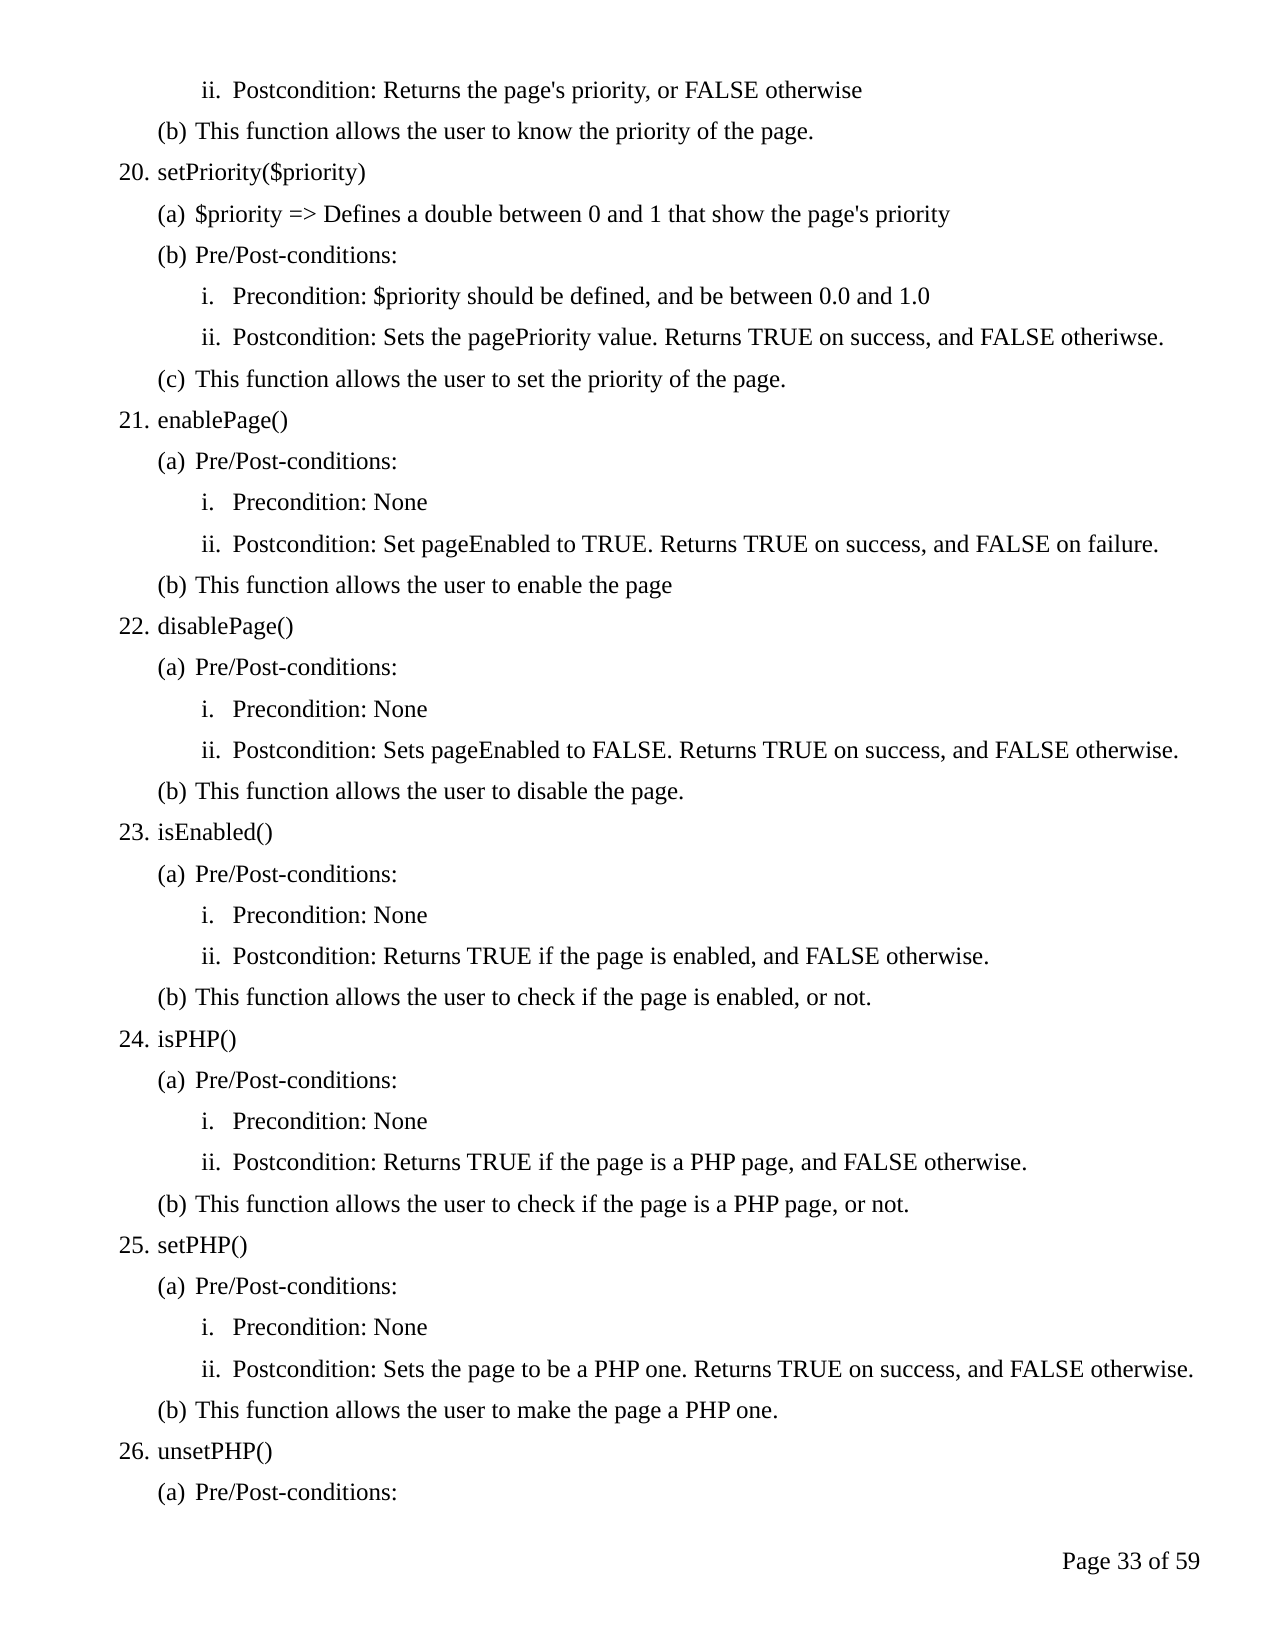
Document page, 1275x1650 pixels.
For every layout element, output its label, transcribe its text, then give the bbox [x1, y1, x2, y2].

list Postcondition: Set pageEnabled to TRUE. Returns TRUE on success, and FALSE on failure. [195, 529, 1200, 557]
list Postcondition: Returns TRUE if the page is a PHP page, and FALSE otherwise. [195, 1147, 1200, 1176]
list setPriority($priority) [112, 157, 1200, 186]
list Pre/Post-conditions: [157, 1477, 1200, 1506]
list Postcondition: Sets the pagePriority value. Returns TRUE on success, and FALSE otheriwse. [195, 322, 1200, 351]
list Postcondition: Returns the page's priority, or FALSE otherwise [195, 75, 1200, 104]
list Precondition: None [195, 694, 1200, 722]
list isEnabled() [112, 817, 1200, 846]
list unsetPHP() [112, 1436, 1200, 1465]
list Pre/Post-conditions: [157, 240, 1200, 269]
list This function allows the user to check if the page is enabled, or not. [157, 982, 1200, 1011]
list This function allows the user to know the priority of the page. [157, 116, 1200, 145]
list Postcondition: Sets the page to be a PHP one. Returns TRUE on success, and FALSE otherwise. [195, 1354, 1200, 1382]
list disablePage() [112, 611, 1200, 640]
list enablePage() [112, 405, 1200, 434]
list Precondition: None [195, 1312, 1200, 1341]
list Pre/Post-conditions: [157, 446, 1200, 475]
list Pre/Post-conditions: [157, 1271, 1200, 1300]
list Pre/Post-conditions: [157, 652, 1200, 681]
list Precondition: None [195, 900, 1200, 929]
list Precondition: $priority should be defined, and be between 0.0 and 1.0 [195, 281, 1200, 310]
list setPHP() [112, 1230, 1200, 1259]
list $priority => Defines a double between 0 and 1 that show the page's priority [157, 199, 1200, 227]
list Pre/Post-conditions: [157, 1065, 1200, 1094]
list This function allows the user to enable the page [157, 570, 1200, 599]
list This function allows the user to make the page a PHP one. [157, 1395, 1200, 1424]
list isPHP() [112, 1024, 1200, 1052]
list This function allows the user to disable the page. [157, 776, 1200, 805]
list This function allows the user to set the priority of the page. [157, 364, 1200, 392]
list Pre/Post-conditions: [157, 859, 1200, 887]
list Postcondition: Sets pageEnabled to FALSE. Returns TRUE on success, and FALSE otherwise. [195, 735, 1200, 764]
list This function allows the user to check if the page is a PHP page, or not. [157, 1189, 1200, 1217]
list Precondition: None [195, 1106, 1200, 1135]
list Precondition: None [195, 487, 1200, 516]
list Postcondition: Returns TRUE if the page is enabled, and FALSE otherwise. [195, 941, 1200, 970]
